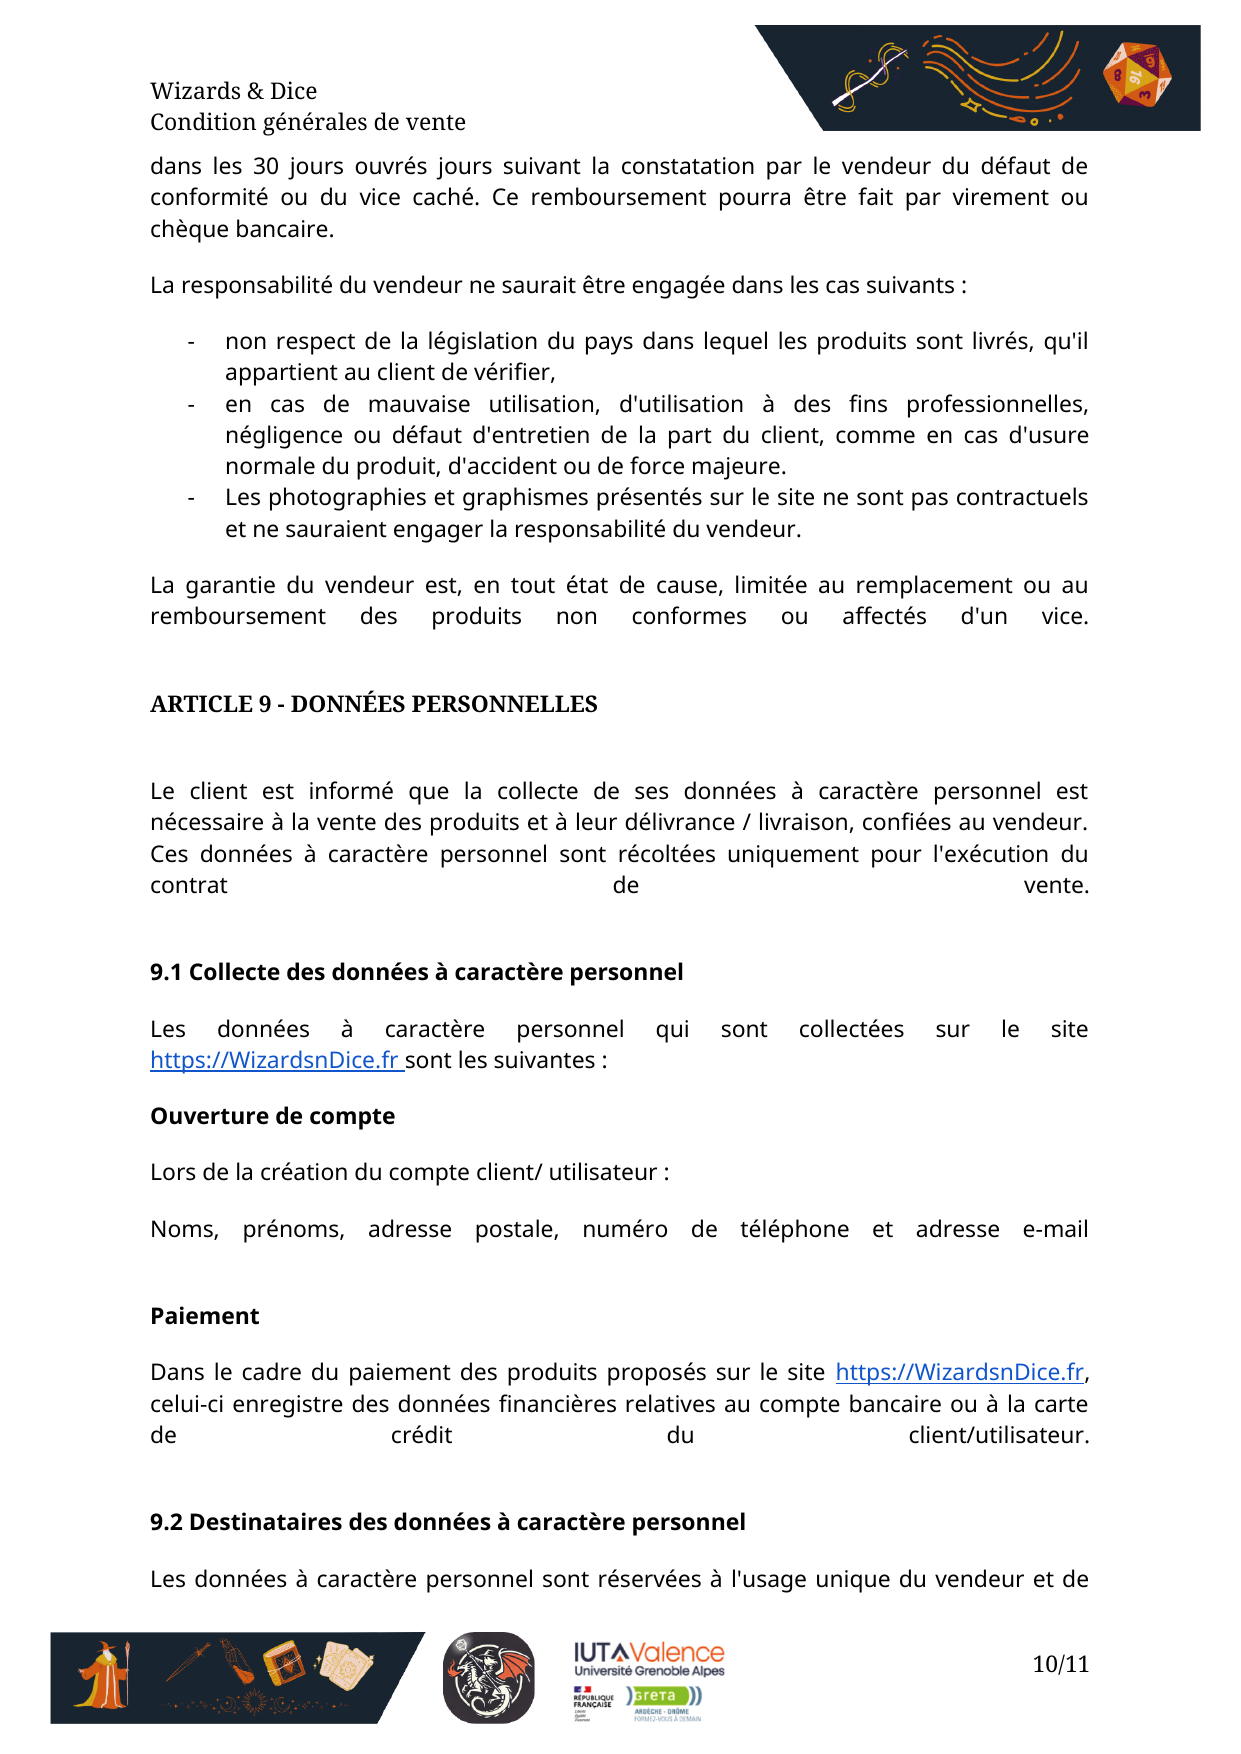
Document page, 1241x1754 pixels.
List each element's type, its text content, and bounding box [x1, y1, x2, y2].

text Noms, prénoms, adresse postale, numéro de téléphone et adresse e-mail [150, 1212, 1090, 1275]
text Le client est informé que la collecte de ses données à caractère personnel est nécessaire à la vente des produits et à leur délivrance / livraison, confiées au vendeur. Ces données à caractère personnel sont récoltées uniquement pour l'exécution du contrat de vente. [150, 775, 1090, 931]
list Les photographies et graphismes présentés sur le site ne sont pas contractuels et ne sauraient engager la responsabilité du vendeur. [187, 481, 1090, 544]
list non respect de la législation du pays dans lequel les produits sont livrés, qu'il appartient au client de vérifier, [187, 325, 1090, 387]
text Paiement [150, 1300, 1090, 1331]
picture [748, 25, 1214, 132]
text dans les 30 jours ouvrés jours suivant la constatation par le vendeur du défaut de conformité ou du vice caché. Ce remboursement pourra être fait par virement ou chèque bancaire. [150, 150, 1090, 244]
text La responsabilité du vendeur ne saurait être engagée dans les cas suivants : [150, 269, 1090, 300]
text Les données à caractère personnel sont réservées à l'usage unique du vendeur et de [150, 1562, 1090, 1594]
text La garantie du vendeur est, en tout état de cause, limitée au remplacement ou au remboursement des produits non conformes ou affectés d'un vice. [150, 569, 1090, 662]
text 9.1 Collecte des données à caractère personnel [150, 956, 1090, 987]
picture [42, 1628, 749, 1733]
text Lors de la création du compte client/ utilisateur : [150, 1156, 1090, 1187]
list en cas de mauvaise utilisation, d'utilisation à des fins professionnelles, négligence ou défaut d'entretien de la part du client, comme en cas d'usure normale du produit, d'accident ou de force majeure. [187, 387, 1090, 481]
text Ouverture de compte [150, 1100, 1090, 1131]
text Les données à caractère personnel qui sont collectées sur le site https://WizardsnDice.fr sont les suivantes : [150, 1012, 1090, 1075]
text ARTICLE 9 - DONNÉES PERSONNELLES [150, 687, 1090, 750]
text 9.2 Destinataires des données à caractère personnel [150, 1506, 1090, 1537]
text Dans le cadre du paiement des produits proposés sur le site https://WizardsnDice.fr, celui-ci enregistre des données financières relatives au compte bancaire ou à la carte de crédit du client/utilisateur. [150, 1356, 1090, 1481]
